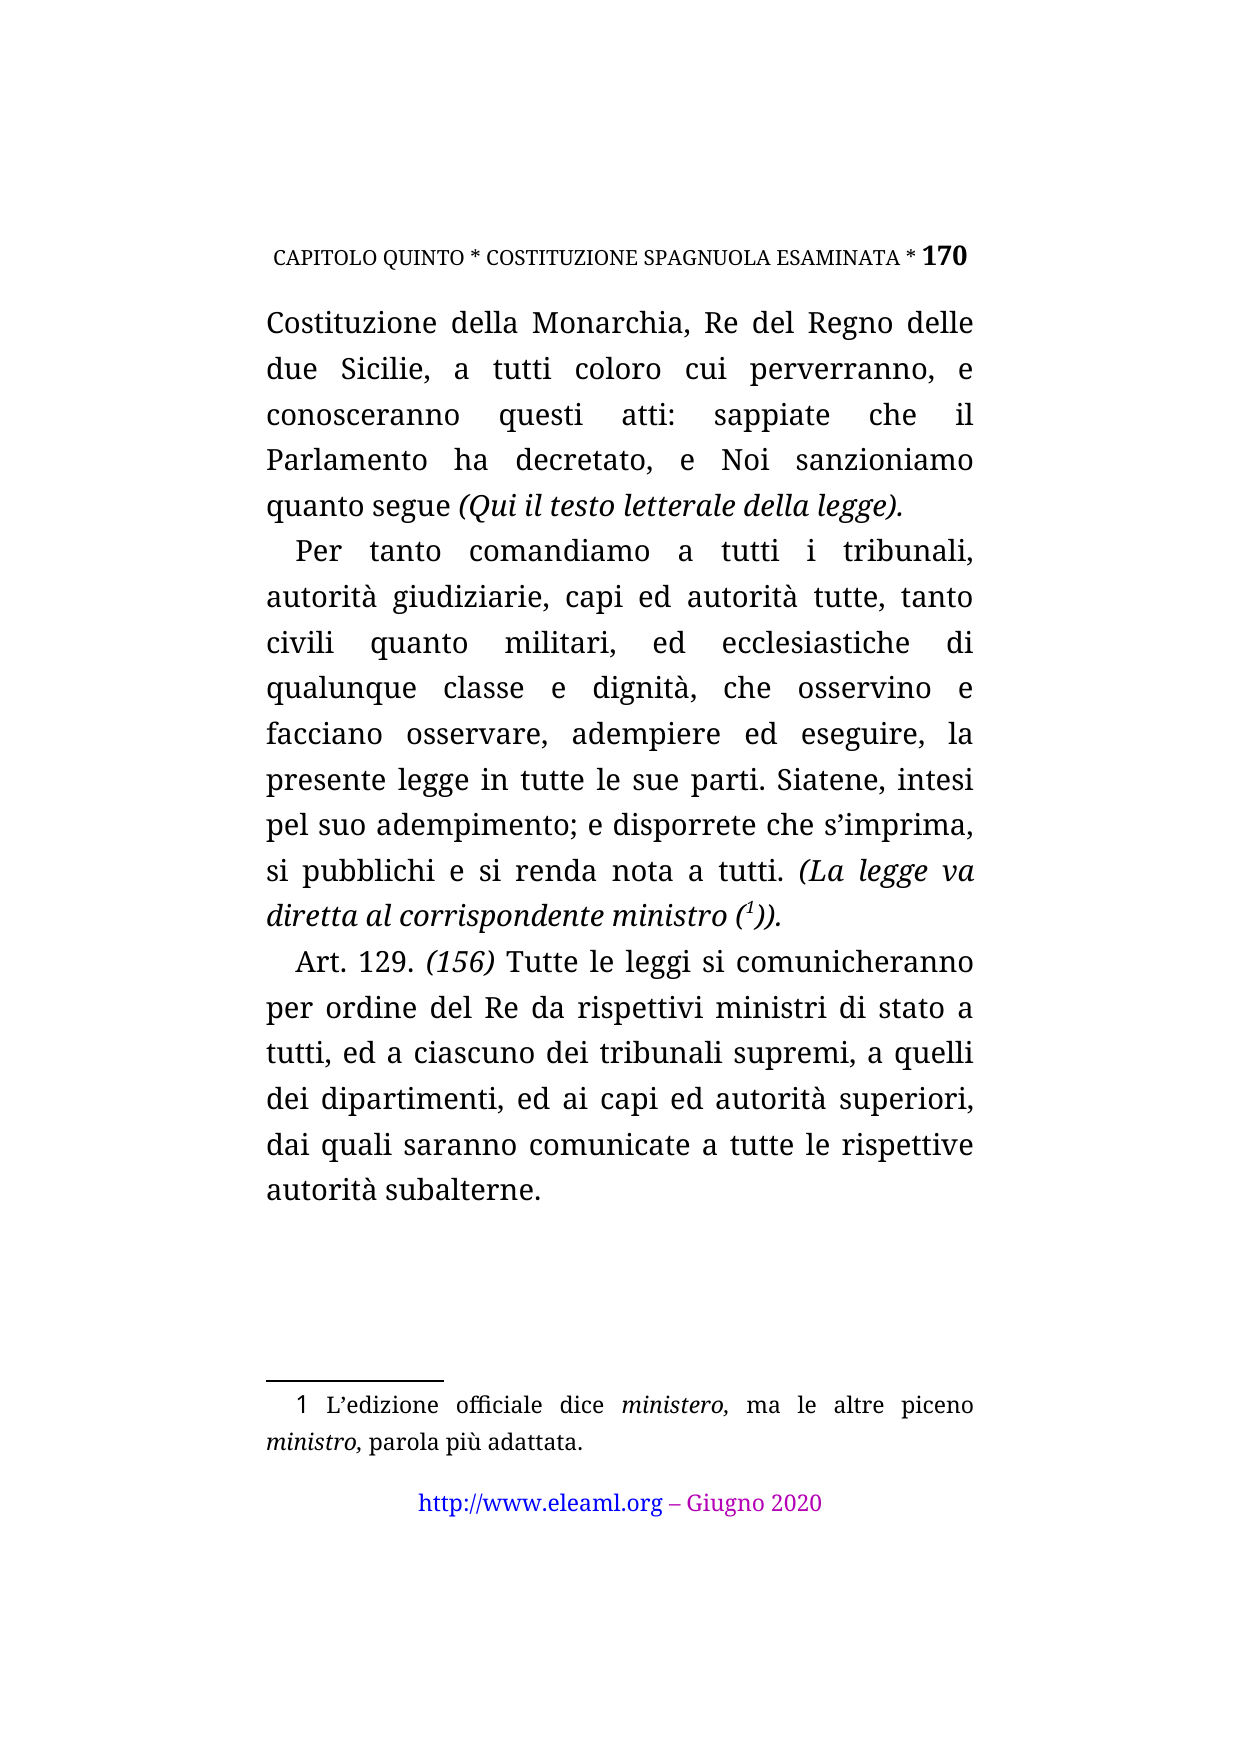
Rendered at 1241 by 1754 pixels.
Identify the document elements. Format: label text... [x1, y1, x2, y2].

text Art. 129. (156) Tutte le leggi si comunicheranno per ordine del Re da rispettivi ministri di stato a tutti, ed a ciascuno dei tribunali supremi, a quelli dei dipartimenti, ed ai capi ed autorità superiori, dai quali saranno comunicate a tutte le rispettive autorità subalterne. [266, 941, 974, 1209]
text Costituzione della Monarchia, Re del Regno delle due Sicilie, a tutti coloro cui perverranno, e conosceranno questi atti: sappiate che il Parlamento ha decretato, e Noi sanzioniamo quanto segue (Qui il testo letterale della legge). [266, 303, 974, 525]
text Per tanto comandiamo a tutti i tribunali, autorità giudiziarie, capi ed autorità tutte, tanto civili quanto militari, ed ecclesiastiche di qualunque classe e dignità, che osservino e facciano osservare, adempiere ed eseguire, la presente legge in tutte le sue parti. Siatene, intesi pel suo adempimento; e disporrete che s’imprima, si pubblichi e si renda nota a tutti. (La legge va diretta al corrispondente ministro ()). [266, 531, 974, 935]
text L’edizione officiale dice ministero, ma le altre piceno ministro, parola più adattata. [266, 1387, 974, 1457]
